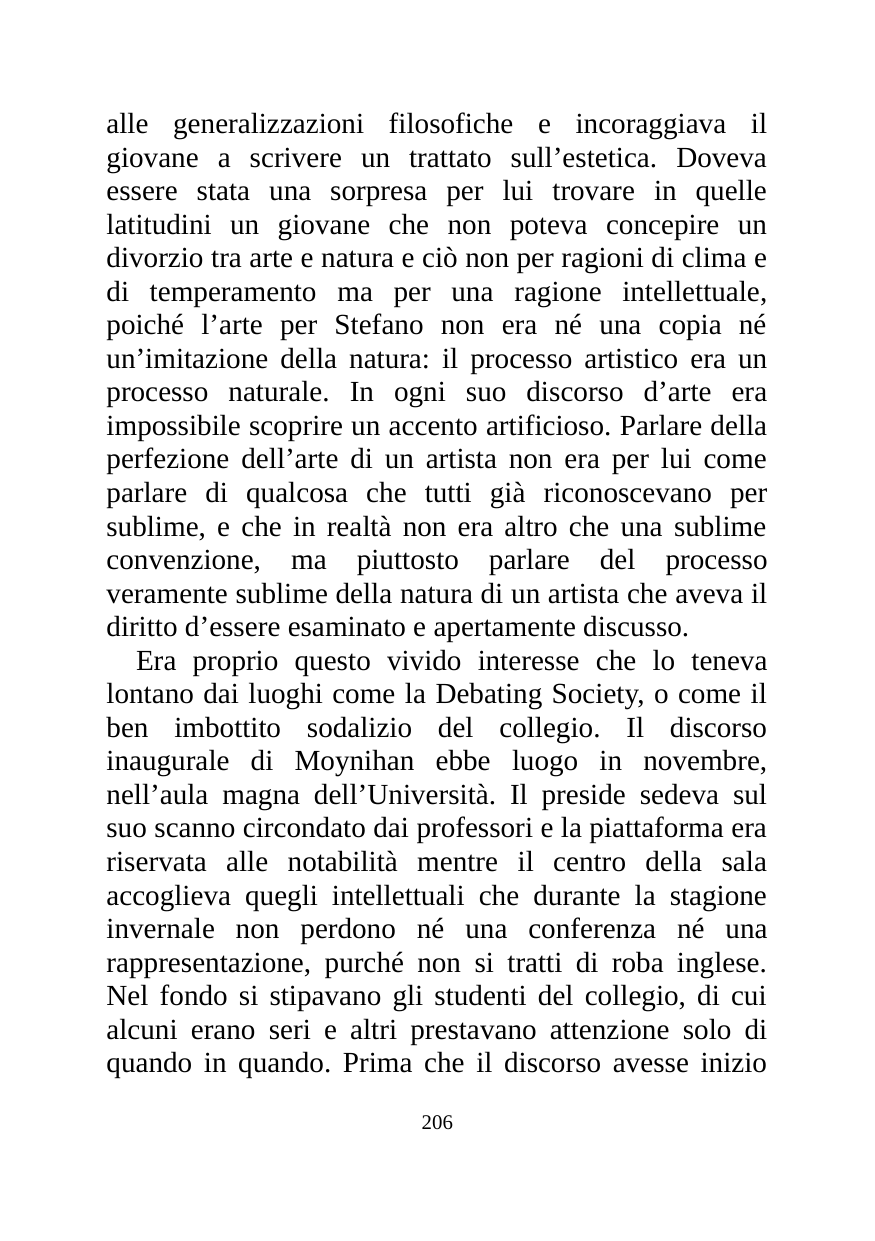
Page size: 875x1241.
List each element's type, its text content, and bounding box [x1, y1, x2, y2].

text alle generalizzazioni filosofiche e incoraggiava il giovane a scrivere un trattato sull’estetica. Doveva essere stata una sorpresa per lui trovare in quelle latitudini un giovane che non poteva concepire un divorzio tra arte e natura e ciò non per ragioni di clima e di temperamento ma per una ragione intellettuale, poiché l’arte per Stefano non era né una copia né un’imitazione della natura: il processo artistico era un processo naturale. In ogni suo discorso d’arte era impossibile scoprire un accento artificioso. Parlare della perfezione dell’arte di un artista non era per lui come parlare di qualcosa che tutti già riconoscevano per sublime, e che in realtà non era altro che una sublime convenzione, ma piuttosto parlare del processo veramente sublime della natura di un artista che aveva il diritto d’essere esaminato e apertamente discusso. [106, 106, 768, 643]
text Era proprio questo vivido interesse che lo teneva lontano dai luoghi come la Debating Society, o come il ben imbottito sodalizio del collegio. Il discorso inaugurale di Moynihan ebbe luogo in novembre, nell’aula magna dell’Università. Il preside sedeva sul suo scanno circondato dai professori e la piattaforma era riservata alle notabilità mentre il centro della sala accoglieva quegli intellettuali che durante la stagione invernale non perdono né una conferenza né una rappresentazione, purché non si tratti di roba inglese. Nel fondo si stipavano gli studenti del collegio, di cui alcuni erano seri e altri prestavano attenzione solo di quando in quando. Prima che il discorso avesse inizio [106, 643, 768, 1079]
